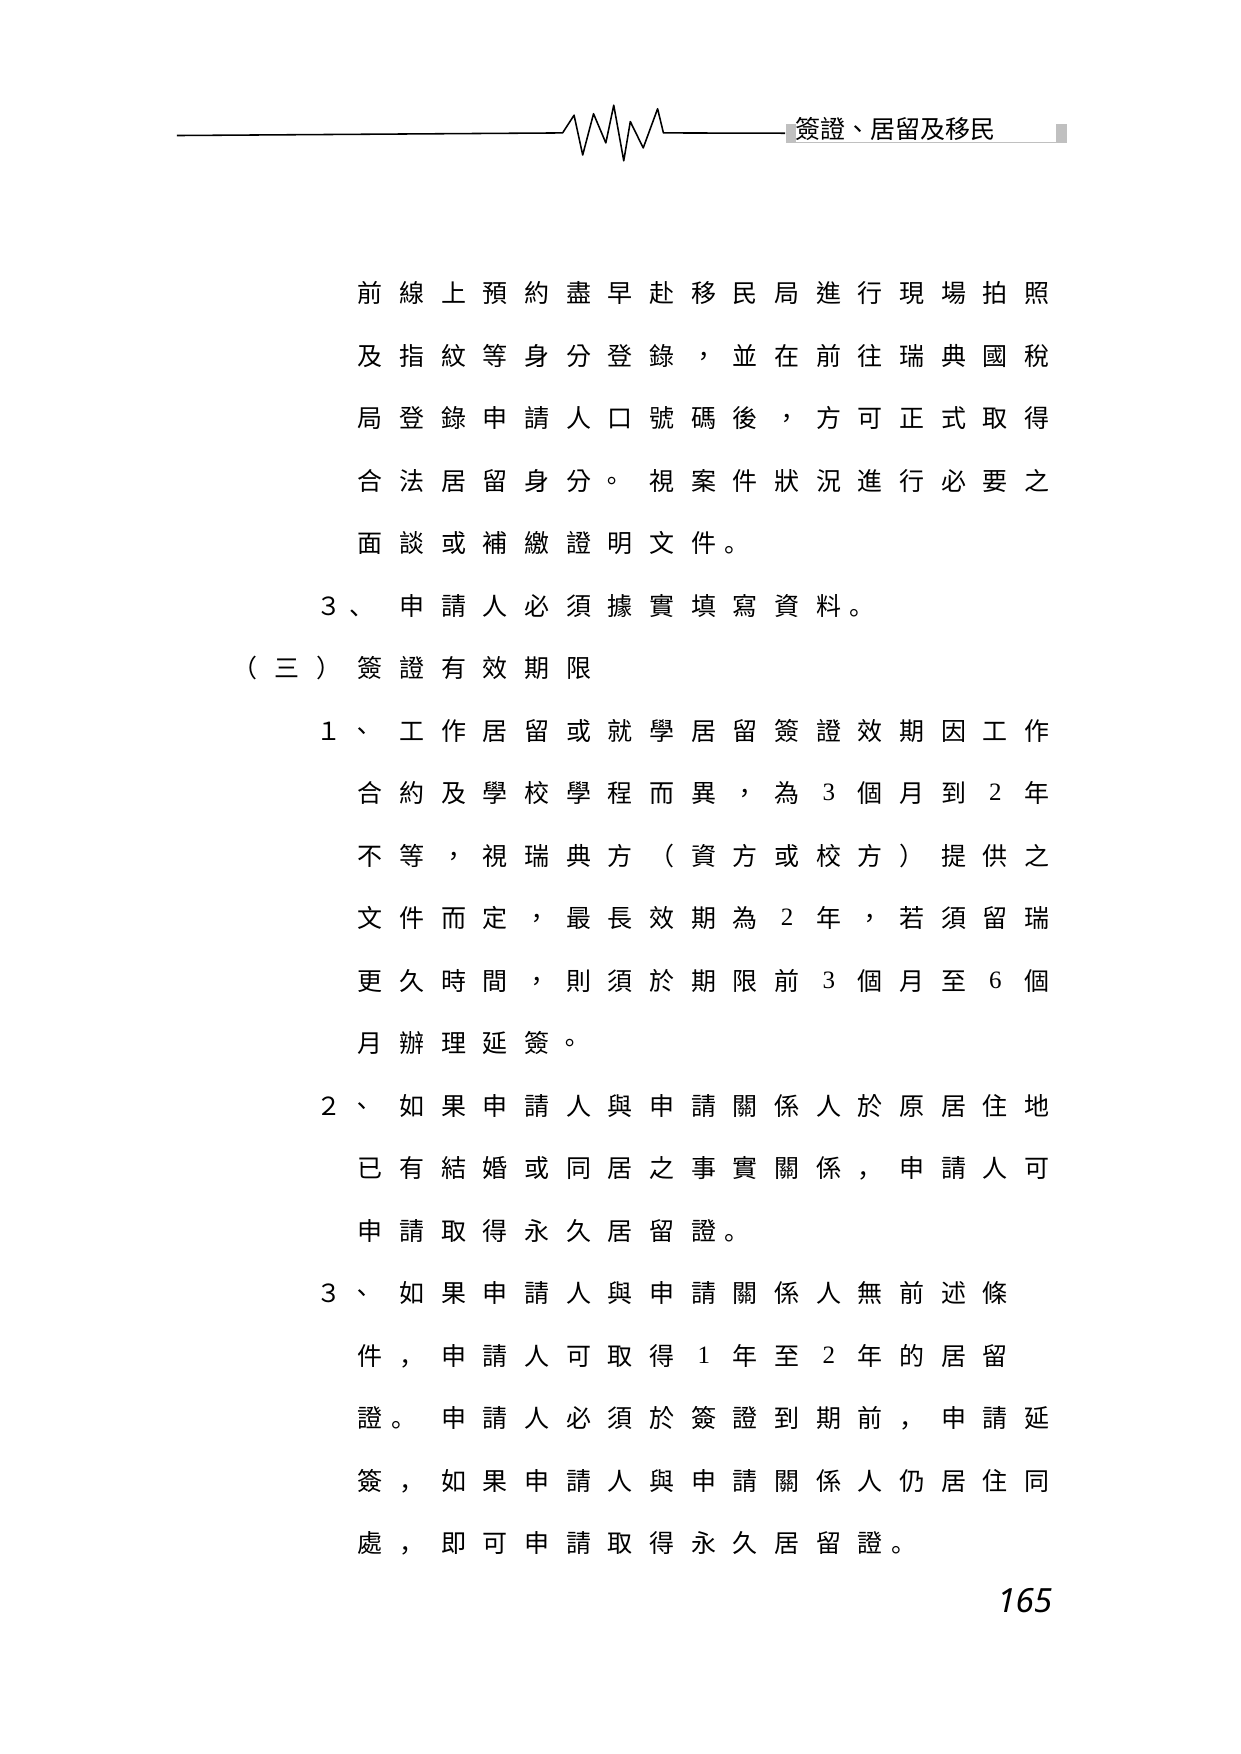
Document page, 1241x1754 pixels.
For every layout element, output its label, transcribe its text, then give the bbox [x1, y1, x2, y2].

text ３、如果申請人與申請關係人無前述條件，申請人可取得1年至2年的居留證。申請人必須於簽證到期前，申請延簽，如果申請人與申請關係人仍居住同處，即可申請取得永久居留證。 [281, 1250, 1058, 1563]
text ２、如果申請人與申請關係人於原居住地已有結婚或同居之事實關係，申請人可申請取得永久居留證。 [281, 1063, 1058, 1250]
text １、工作居留或就學居留簽證效期因工作合約及學校學程而異，為3個月到2年不等，視瑞典方（資方或校方）提供之文件而定，最長效期為2年，若須留瑞更久時間，則須於期限前3個月至6個月辦理延簽。 [281, 688, 1058, 1063]
text （三）簽證有效期限 [207, 625, 1058, 688]
text ３、申請人必須據實填寫資料。 [281, 563, 1058, 625]
text 前線上預約盡早赴移民局進行現場拍照及指紋等身分登錄，並在前往瑞典國稅局登錄申請人口號碼後，方可正式取得合法居留身分。視案件狀況進行必要之面談或補繳證明文件。 [281, 250, 1058, 563]
